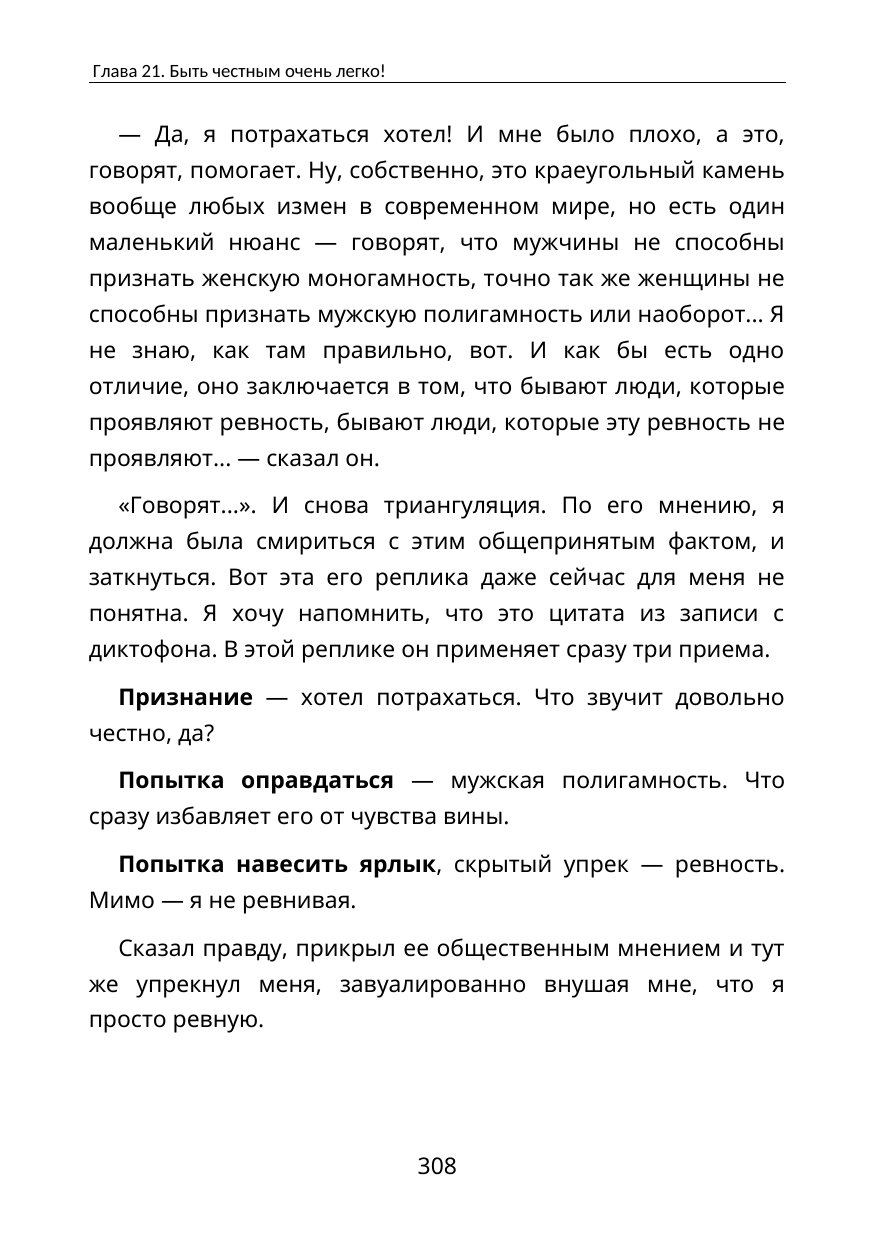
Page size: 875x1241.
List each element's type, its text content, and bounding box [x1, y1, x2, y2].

text «Говорят...». И снова триангуляция. По его мнению, я должна была смириться с этим общепринятым фактом, и заткнуться. Вот эта его реплика даже сейчас для меня не понятна. Я хочу напомнить, что это цитата из записи с диктофона. В этой реплике он применяет сразу три приема. [88, 489, 786, 664]
text Попытка навесить ярлык, скрытый упрек — ревность. Мимо — я не ревнивая. [88, 848, 786, 915]
text Признание — хотел потрахаться. Что звучит довольно честно, да? [88, 681, 786, 748]
text Попытка оправдаться — мужская полигамность. Что сразу избавляет его от чувства вины. [88, 764, 786, 831]
text — Да, я потрахаться хотел! И мне было плохо, а это, говорят, помогает. Ну, собственно, это краеугольный камень вообще любых измен в современном мире, но есть один маленький нюанс — говорят, что мужчины не способны признать женскую моногамность, точно так же женщины не способны признать мужскую полигамность или наоборот... Я не знаю, как там правильно, вот. И как бы есть одно отличие, оно заключается в том, что бывают люди, которые проявляют ревность, бывают люди, которые эту ревность не проявляют... — сказал он. [88, 118, 786, 473]
text Сказал правду, прикрыл ее общественным мнением и тут же упрекнул меня, завуалированно внушая мне, что я просто ревную. [88, 932, 786, 1035]
